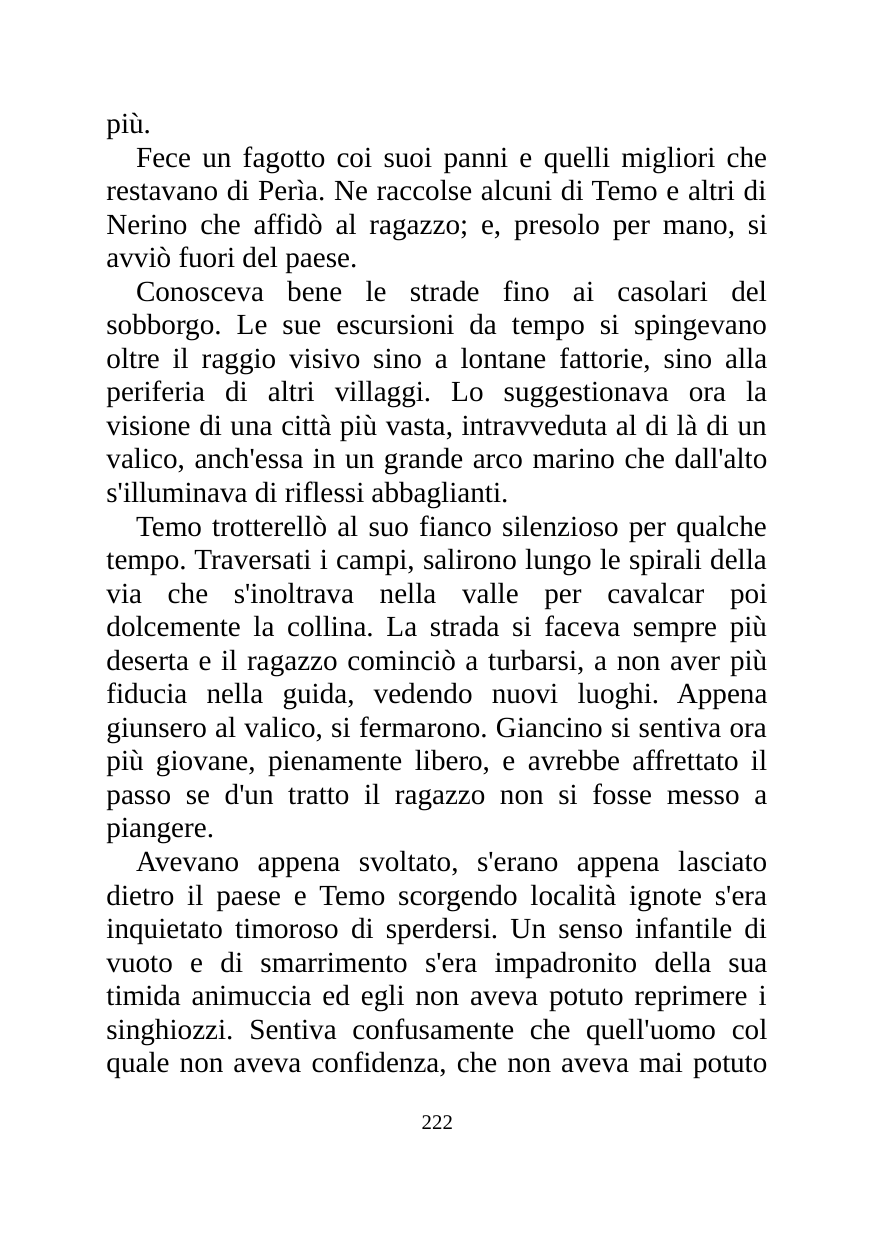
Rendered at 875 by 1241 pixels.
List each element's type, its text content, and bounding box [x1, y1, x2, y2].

text Temo trotterellò al suo fianco silenzioso per qualche tempo. Traversati i campi, salirono lungo le spirali della via che s'inoltrava nella valle per cavalcar poi dolcemente la collina. La strada si faceva sempre più deserta e il ragazzo cominciò a turbarsi, a non aver più fiducia nella guida, vedendo nuovi luoghi. Appena giunsero al valico, si fermarono. Giancino si sentiva ora più giovane, pienamente libero, e avrebbe affrettato il passo se d'un tratto il ragazzo non si fosse messo a piangere. [106, 509, 768, 844]
text più. [106, 106, 768, 140]
text Fece un fagotto coi suoi panni e quelli migliori che restavano di Perìa. Ne raccolse alcuni di Temo e altri di Nerino che affidò al ragazzo; e, presolo per mano, si avviò fuori del paese. [106, 140, 768, 274]
text Avevano appena svoltato, s'erano appena lasciato dietro il paese e Temo scorgendo località ignote s'era inquietato timoroso di sperdersi. Un senso infantile di vuoto e di smarrimento s'era impadronito della sua timida animuccia ed egli non aveva potuto reprimere i singhiozzi. Sentiva confusamente che quell'uomo col quale non aveva confidenza, che non aveva mai potuto [106, 844, 768, 1079]
text Conosceva bene le strade fino ai casolari del sobborgo. Le sue escursioni da tempo si spingevano oltre il raggio visivo sino a lontane fattorie, sino alla periferia di altri villaggi. Lo suggestionava ora la visione di una città più vasta, intravveduta al di là di un valico, anch'essa in un grande arco marino che dall'alto s'illuminava di riflessi abbaglianti. [106, 274, 768, 509]
